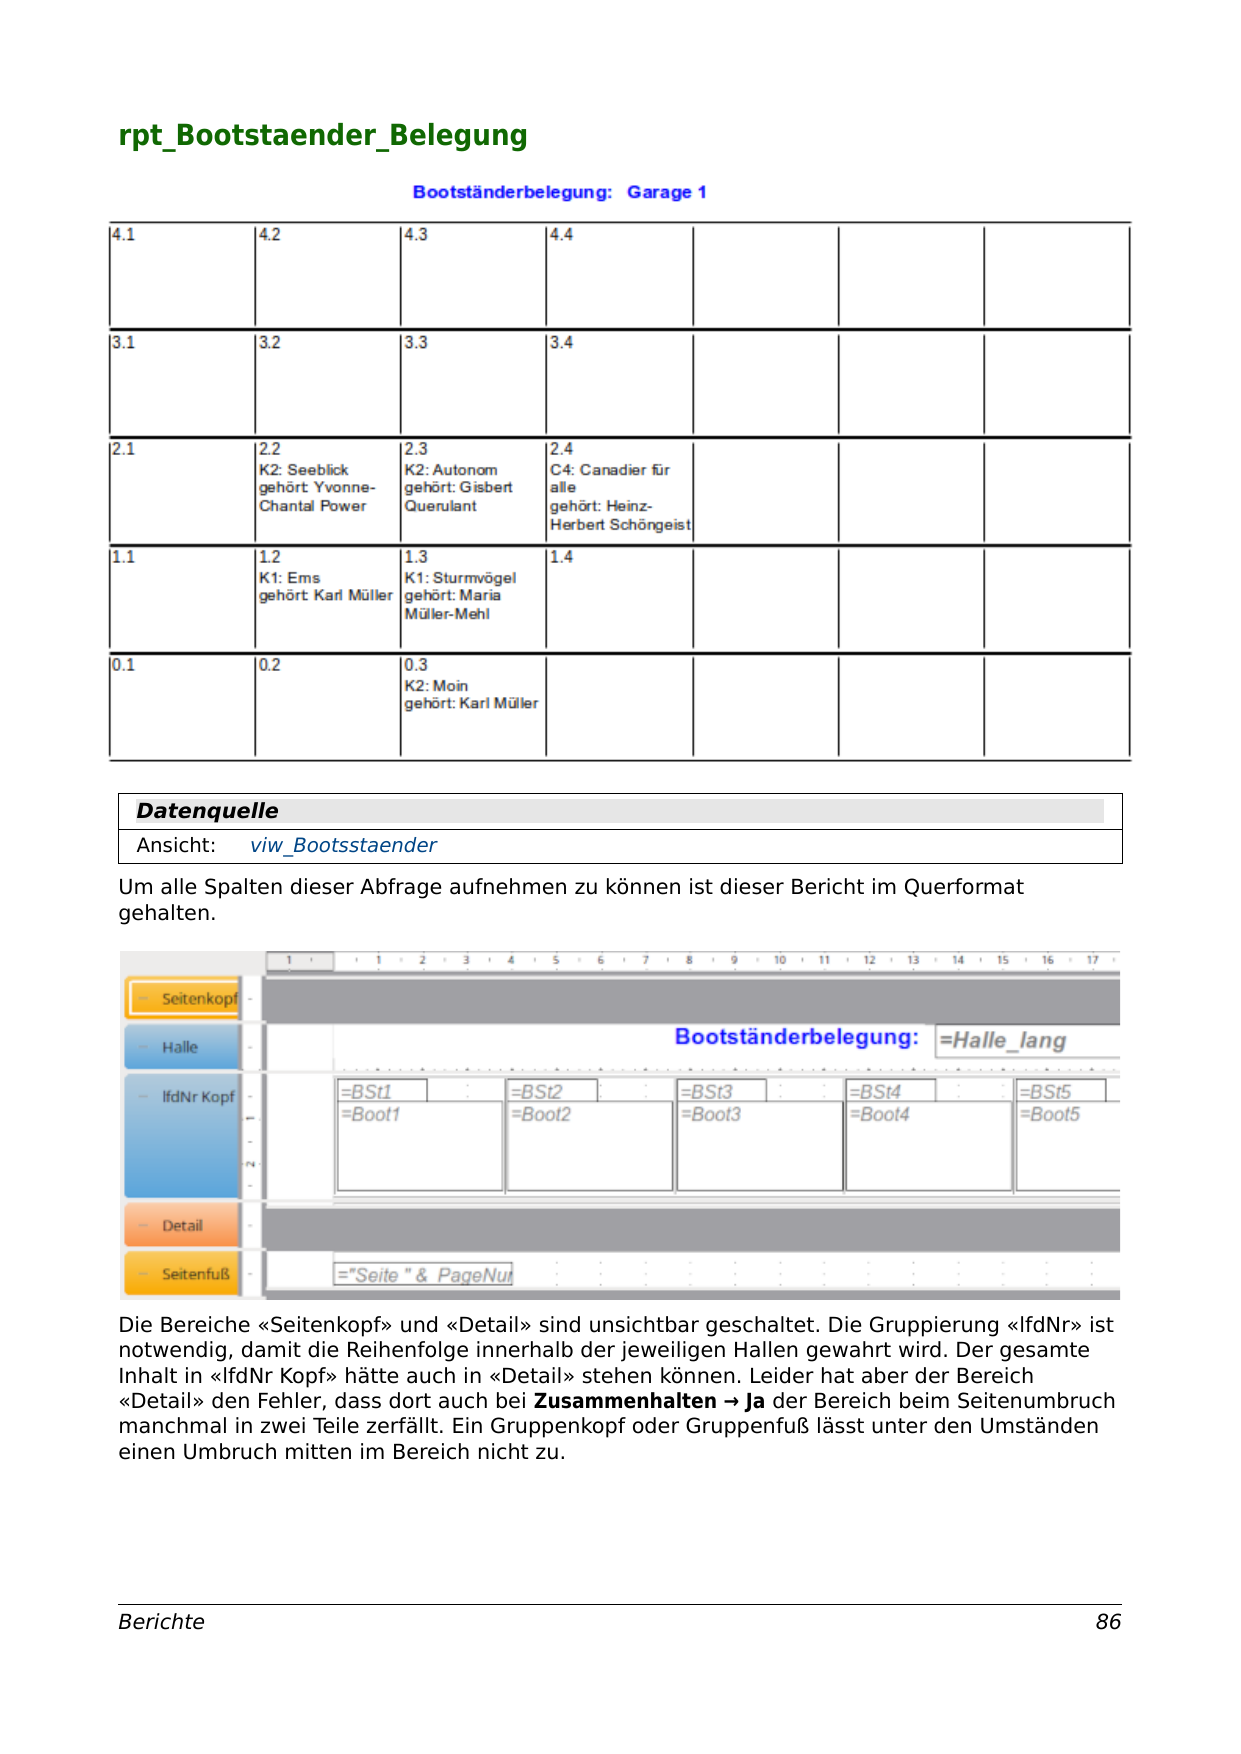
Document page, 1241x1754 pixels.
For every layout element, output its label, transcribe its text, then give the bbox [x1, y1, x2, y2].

subtitle rpt_Bootstaender_Belegung [118, 118, 1122, 152]
table_cell Ansicht: viw_Bootsstaender [119, 830, 1122, 863]
text Um alle Spalten dieser Abfrage aufnehmen zu können ist dieser Bericht im Querformat gehalten. [118, 875, 1122, 925]
text Die Bereiche «Seitenkopf» und «Detail» sind unsichtbar geschaltet. Die Gruppierung «lfdNr» ist notwendig, damit die Reihenfolge innerhalb der jeweiligen Hallen gewahrt wird. Der gesamte Inhalt in «lfdNr Kopf» hätte auch in «Detail» stehen können. Leider hat aber der Bereich «Detail» den Fehler, dass dort auch bei Zusammenhalten → Ja der Bereich beim Seitenumbruch manchmal in zwei Teile zerfällt. Ein Gruppenkopf oder Gruppenfuß lässt unter den Umständen einen Umbruch mitten im Bereich nicht zu. [118, 1313, 1122, 1464]
table_header Datenquelle [119, 794, 1122, 829]
